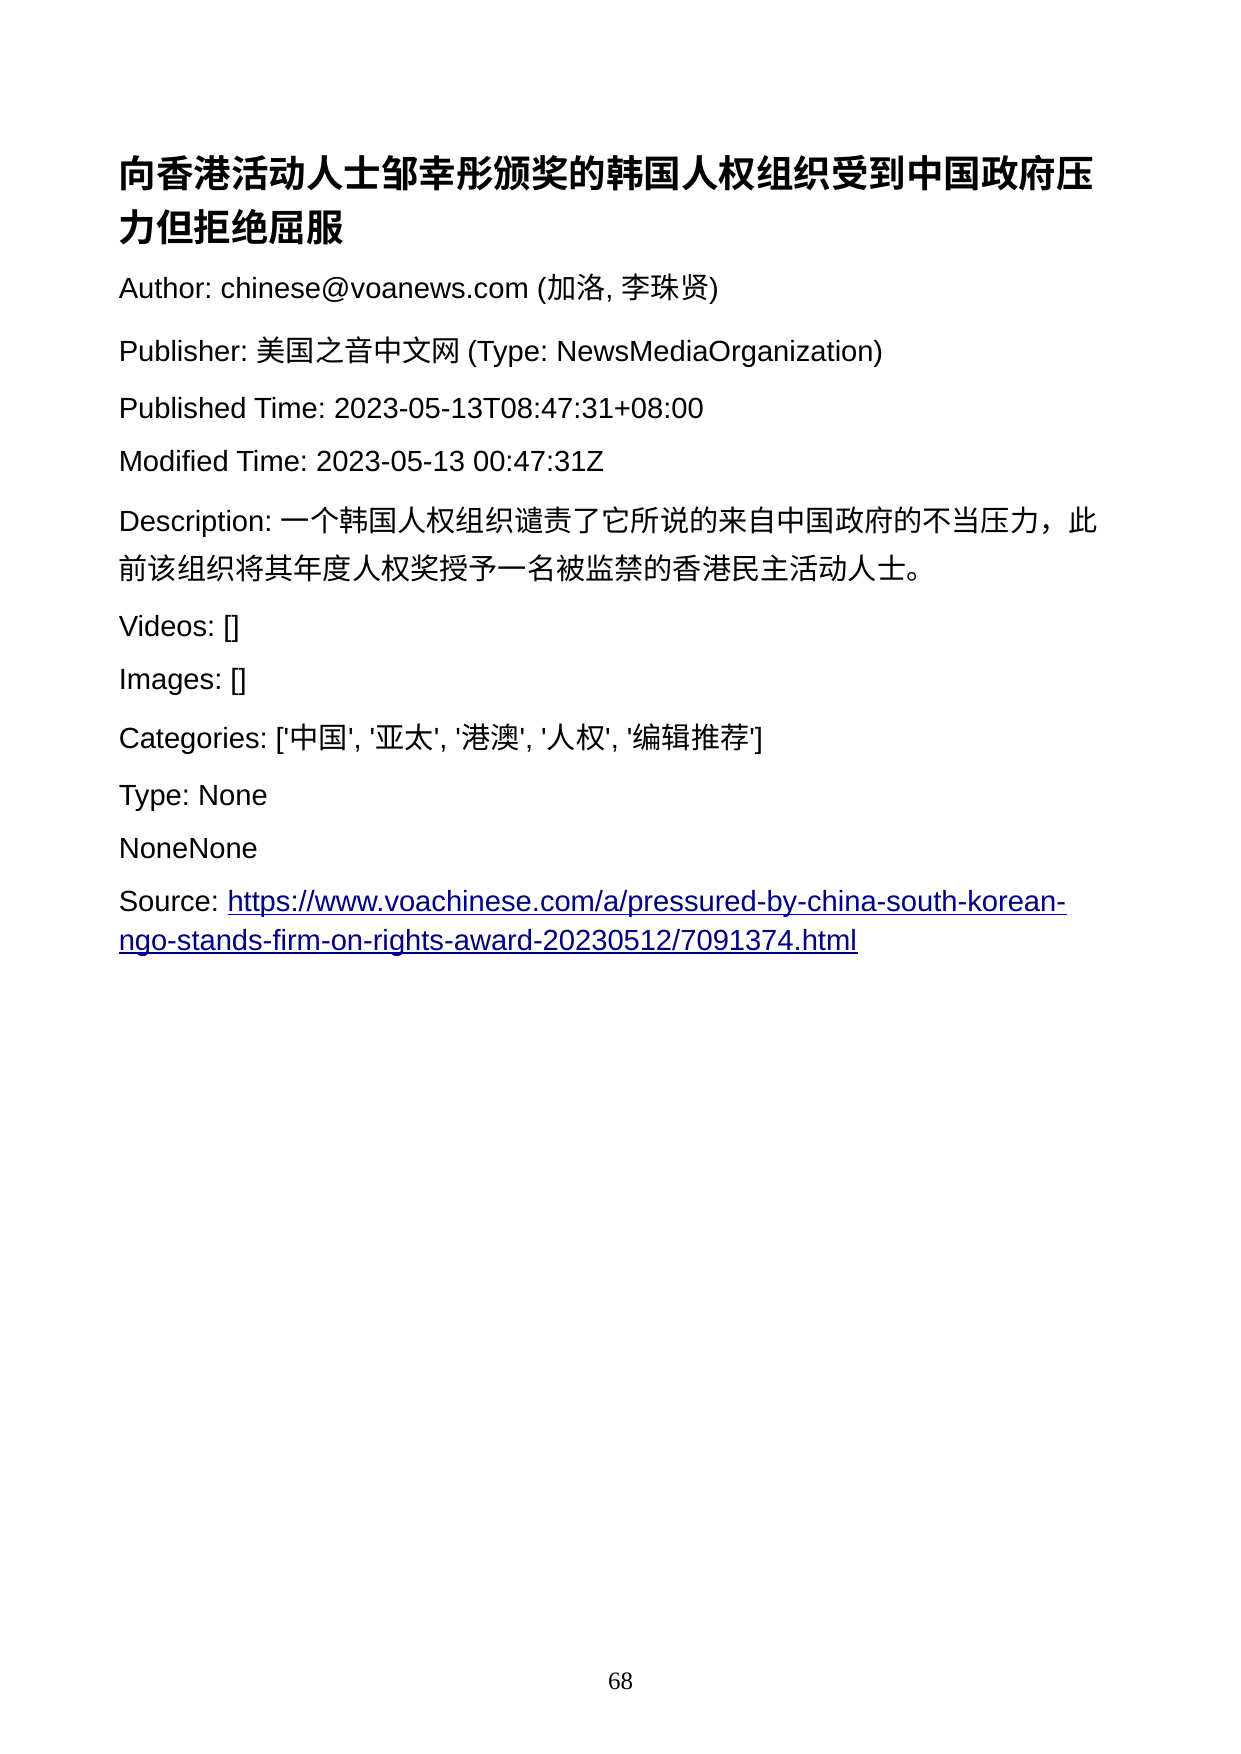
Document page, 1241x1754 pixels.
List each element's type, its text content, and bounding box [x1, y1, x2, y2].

text Description: 一个韩国人权组织谴责了它所说的来自中国政府的不当压力，此前该组织将其年度人权奖授予一名被监禁的香港民主活动人士。 [118, 497, 1122, 588]
text Images: [] [118, 662, 1122, 695]
subtitle 向香港活动人士邹幸彤颁奖的韩国人权组织受到中国政府压力但拒绝屈服 [118, 143, 1122, 252]
text Publisher: 美国之音中文网 (Type: NewsMediaOrganization) [118, 328, 1122, 370]
text Published Time: 2023-05-13T08:47:31+08:00 [118, 391, 1122, 424]
text NoneNone [118, 831, 1122, 865]
text Videos: [] [118, 609, 1122, 642]
text Categories: ['中国', '亚太', '港澳', '人权', '编辑推荐'] [118, 715, 1122, 757]
text Source: https://www.voachinese.com/a/pressured-by-china-south-korean-ngo-stands-firm-on-rights-award-20230512/7091374.html [118, 884, 1122, 956]
text Modified Time: 2023-05-13 00:47:31Z [118, 444, 1122, 477]
text Author: chinese@voanews.com (加洛, 李珠贤) [118, 264, 1122, 307]
text Type: None [118, 778, 1122, 812]
